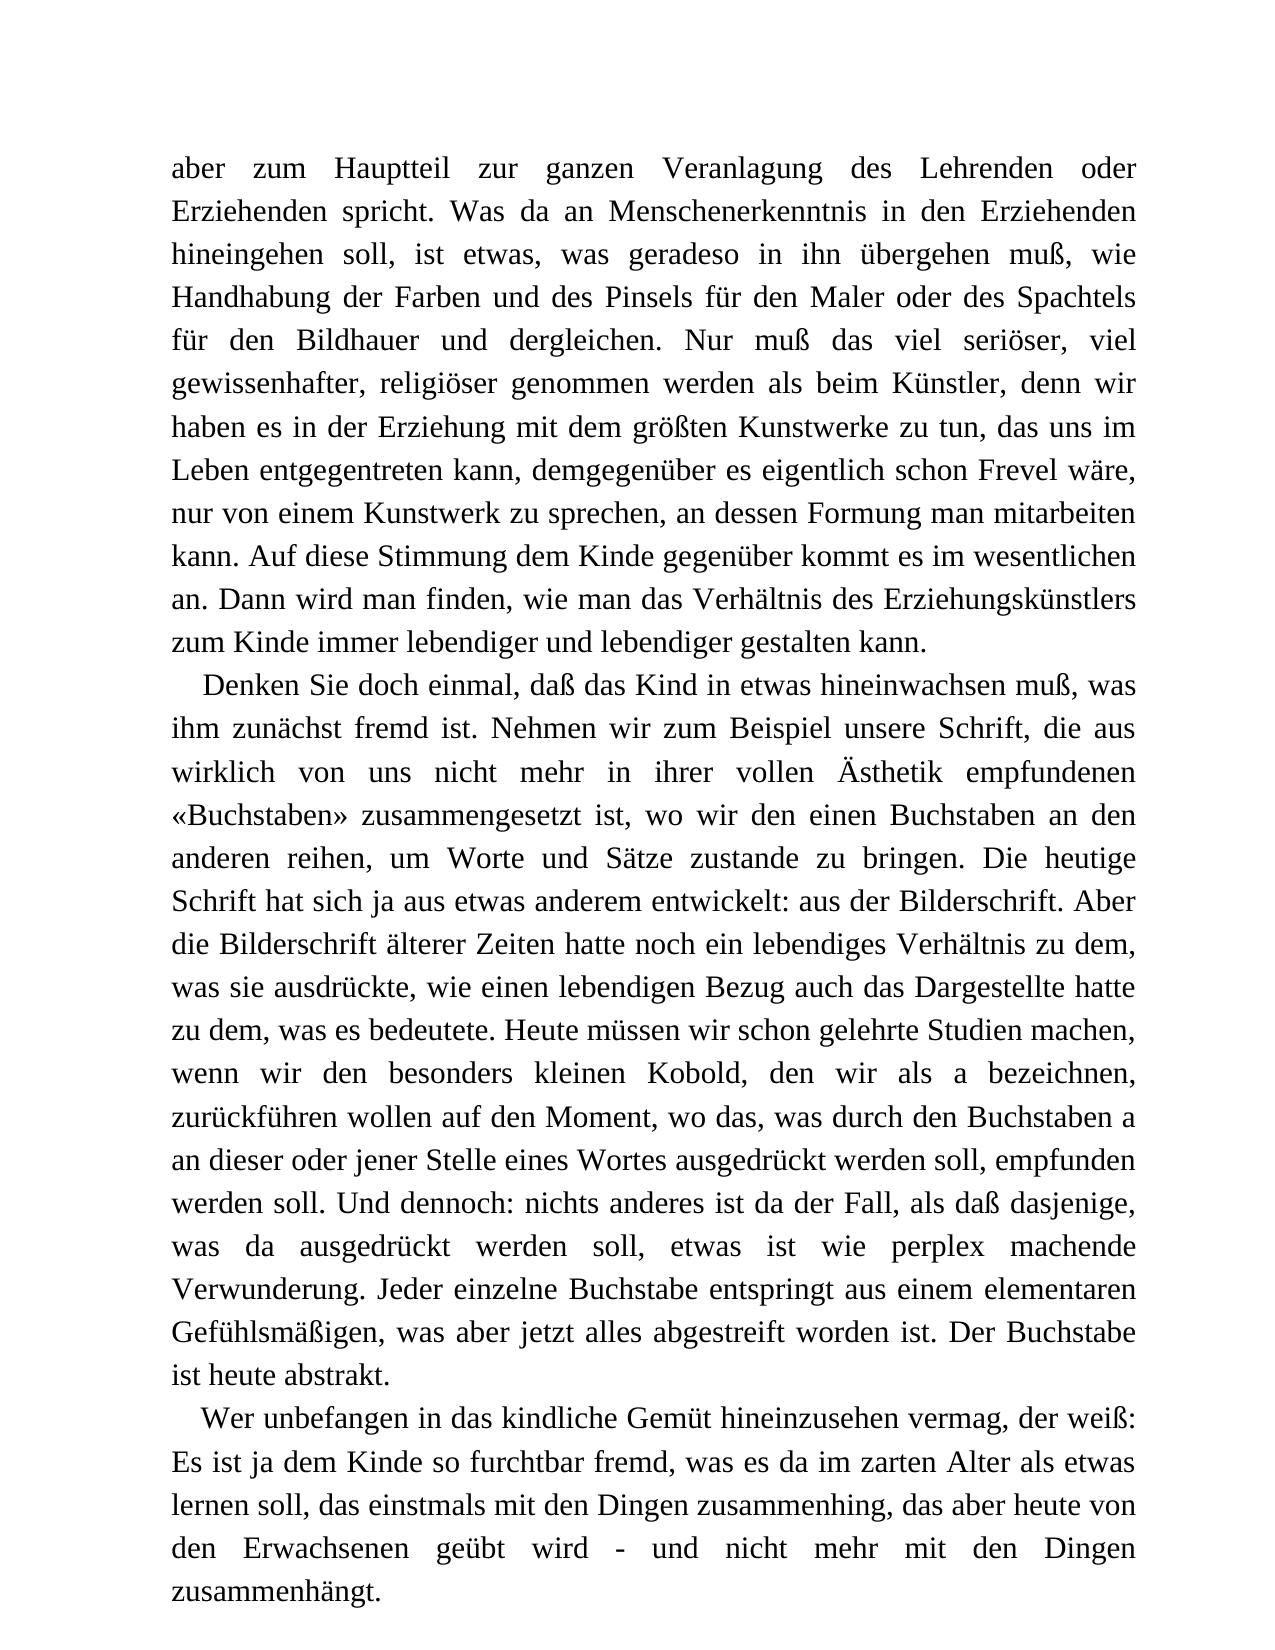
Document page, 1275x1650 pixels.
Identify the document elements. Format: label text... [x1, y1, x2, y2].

text Wer unbefangen in das kindliche Gemüt hineinzusehen vermag, der weiß: Es ist ja dem Kinde so furchtbar fremd, was es da im zarten Alter als etwas lernen soll, das einstmals mit den Dingen zusammenhing, das aber heute von den Erwachsenen geübt wird - und nicht mehr mit den Dingen zusammenhängt. [171, 1400, 1137, 1608]
text aber zum Hauptteil zur ganzen Veranlagung des Lehrenden oder Erziehenden spricht. Was da an Menschenerkenntnis in den Erziehenden hineingehen soll, ist etwas, was geradeso in ihn übergehen muß, wie Handhabung der Farben und des Pinsels für den Maler oder des Spachtels für den Bildhauer und dergleichen. Nur muß das viel seriöser, viel gewissenhafter, religiöser genommen werden als beim Künstler, denn wir haben es in der Erziehung mit dem größten Kunstwerke zu tun, das uns im Leben entgegentreten kann, demgegenüber es eigentlich schon Frevel wäre, nur von einem Kunstwerk zu sprechen, an dessen Formung man mitarbeiten kann. Auf diese Stimmung dem Kinde gegenüber kommt es im wesentlichen an. Dann wird man finden, wie man das Verhältnis des Erziehungskünstlers zum Kinde immer lebendiger und lebendiger gestalten kann. [171, 149, 1137, 659]
text Denken Sie doch einmal, daß das Kind in etwas hineinwachsen muß, was ihm zunächst fremd ist. Nehmen wir zum Beispiel unsere Schrift, die aus wirklich von uns nicht mehr in ihrer vollen Ästhetik empfundenen «Buchstaben» zusammengesetzt ist, wo wir den einen Buchstaben an den anderen reihen, um Worte und Sätze zustande zu bringen. Die heutige Schrift hat sich ja aus etwas anderem entwickelt: aus der Bilderschrift. Aber die Bilderschrift älterer Zeiten hatte noch ein lebendiges Verhältnis zu dem, was sie ausdrückte, wie einen lebendigen Bezug auch das Dargestellte hatte zu dem, was es bedeutete. Heute müssen wir schon gelehrte Studien machen, wenn wir den besonders kleinen Kobold, den wir als a bezeichnen, zurückführen wollen auf den Moment, wo das, was durch den Buchstaben a an dieser oder jener Stelle eines Wortes ausgedrückt werden soll, empfunden werden soll. Und dennoch: nichts anderes ist da der Fall, als daß dasjenige, was da ausgedrückt werden soll, etwas ist wie perplex machende Verwunderung. Jeder einzelne Buchstabe entspringt aus einem elementaren Gefühlsmäßigen, was aber jetzt alles abgestreift worden ist. Der Buchstabe ist heute abstrakt. [171, 667, 1137, 1392]
